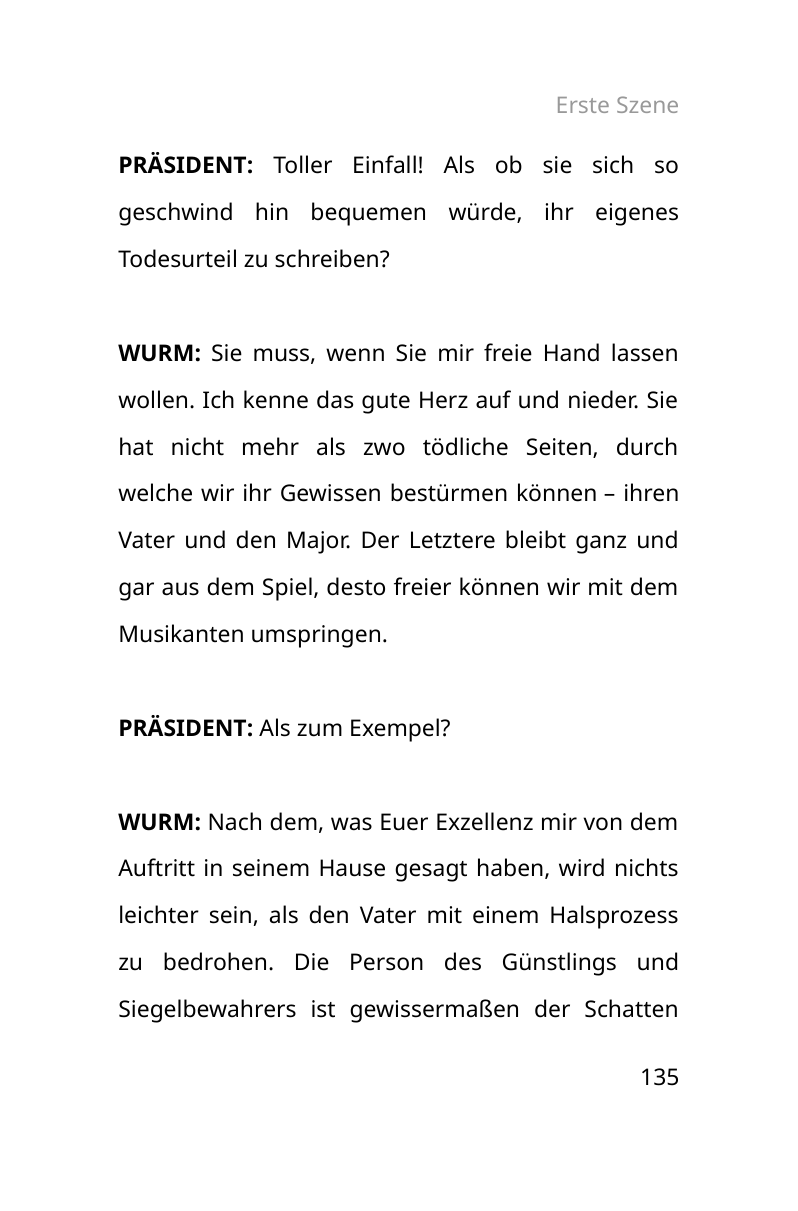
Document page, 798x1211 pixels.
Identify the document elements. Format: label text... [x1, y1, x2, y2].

text PRÄSIDENT: Toller Einfall! Als ob sie sich so geschwind hin bequemen würde, ihr eigenes Todesurteil zu schreiben? [118, 149, 679, 274]
text WURM: Nach dem, was Euer Exzellenz mir von dem Auftritt in seinem Hause gesagt haben, wird nichts leichter sein, als den Vater mit einem Halsprozess zu bedrohen. Die Person des Günstlings und Siegelbewahrers ist gewissermaßen der Schatten [118, 770, 679, 1024]
text PRÄSIDENT: Als zum Exempel? [118, 677, 679, 743]
text WURM: Sie muss, wenn Sie mir freie Hand lassen wollen. Ich kenne das gute Herz auf und nieder. Sie hat nicht mehr als zwo tödliche Seiten, durch welche wir ihr Gewissen bestürmen können – ihren Vater und den Major. Der Letztere bleibt ganz und gar aus dem Spiel, desto freier können wir mit dem Musikanten umspringen. [118, 302, 679, 649]
